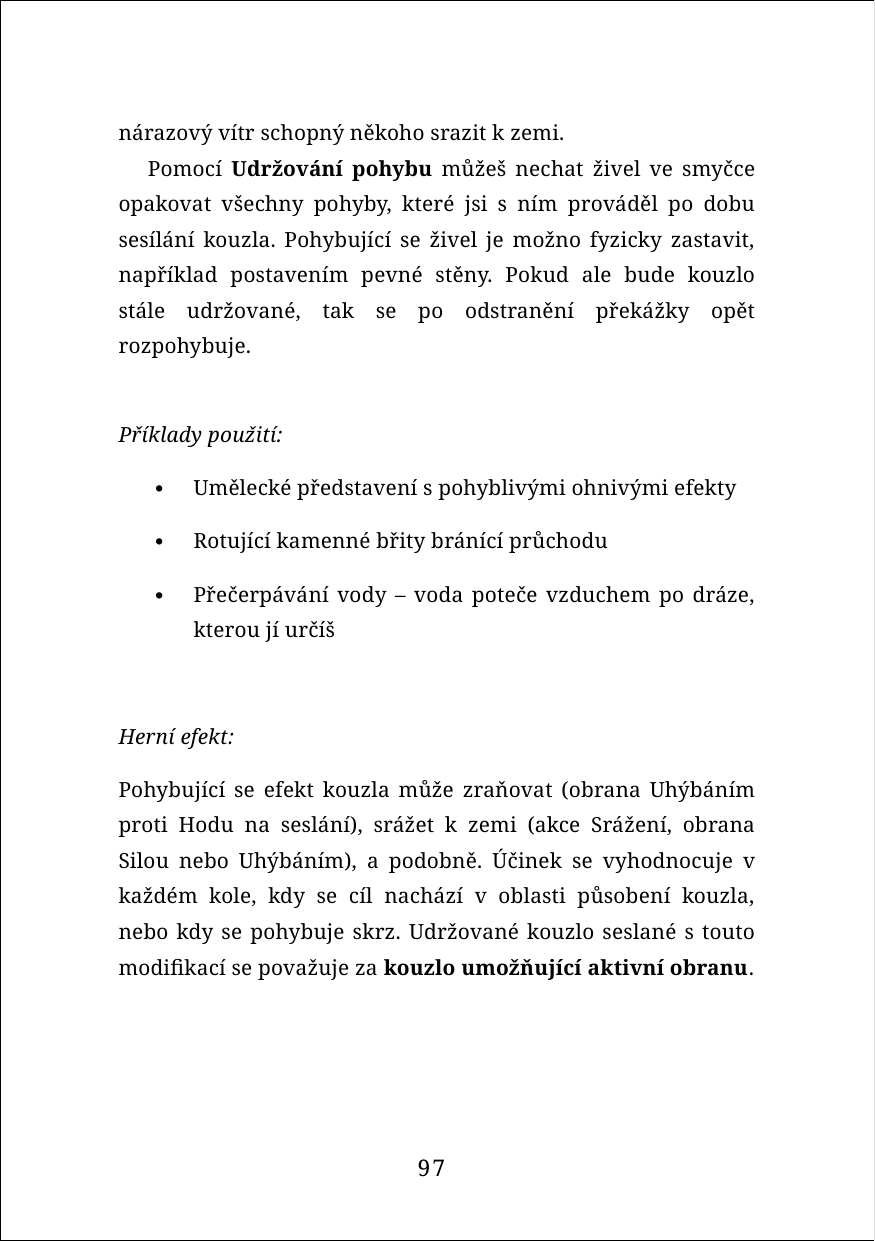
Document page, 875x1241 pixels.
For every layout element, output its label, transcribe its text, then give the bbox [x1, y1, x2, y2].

list Umělecké představení s pohyblivými ohnivými efekty [156, 473, 756, 502]
text nárazový vítr schopný někoho srazit k zemi. Pomocí Udržování pohybu můžeš nechat živel ve smyčce opakovat všechny pohyby, které jsi s ním prováděl po dobu sesílání kouzla. Pohybující se živel je možno fyzicky zastavit, například postavením pevné stěny. Pokud ale bude kouzlo stále udržované, tak se po odstranění překážky opět rozpohybuje. [118, 118, 756, 395]
list Rotující kamenné břity bránící průchodu [156, 527, 756, 555]
text Pohybující se efekt kouzla může zraňovat (obrana Uhýbáním proti Hodu na seslání), srážet k zemi (akce Srážení, obrana Silou nebo Uhýbáním), a podobně. Účinek se vyhodnocuje v každém kole, kdy se cíl nachází v oblasti působení kouzla, nebo kdy se pohybuje skrz. Udržované kouzlo seslané s touto modifikací se považuje za kouzlo umožňující aktivní obranu. [118, 775, 756, 1017]
text Herní efekt: [118, 722, 756, 750]
text Příklady použití: [118, 420, 756, 448]
list Přečerpávání vody – voda poteče vzduchem po dráze, kterou jí určíš [156, 580, 756, 644]
